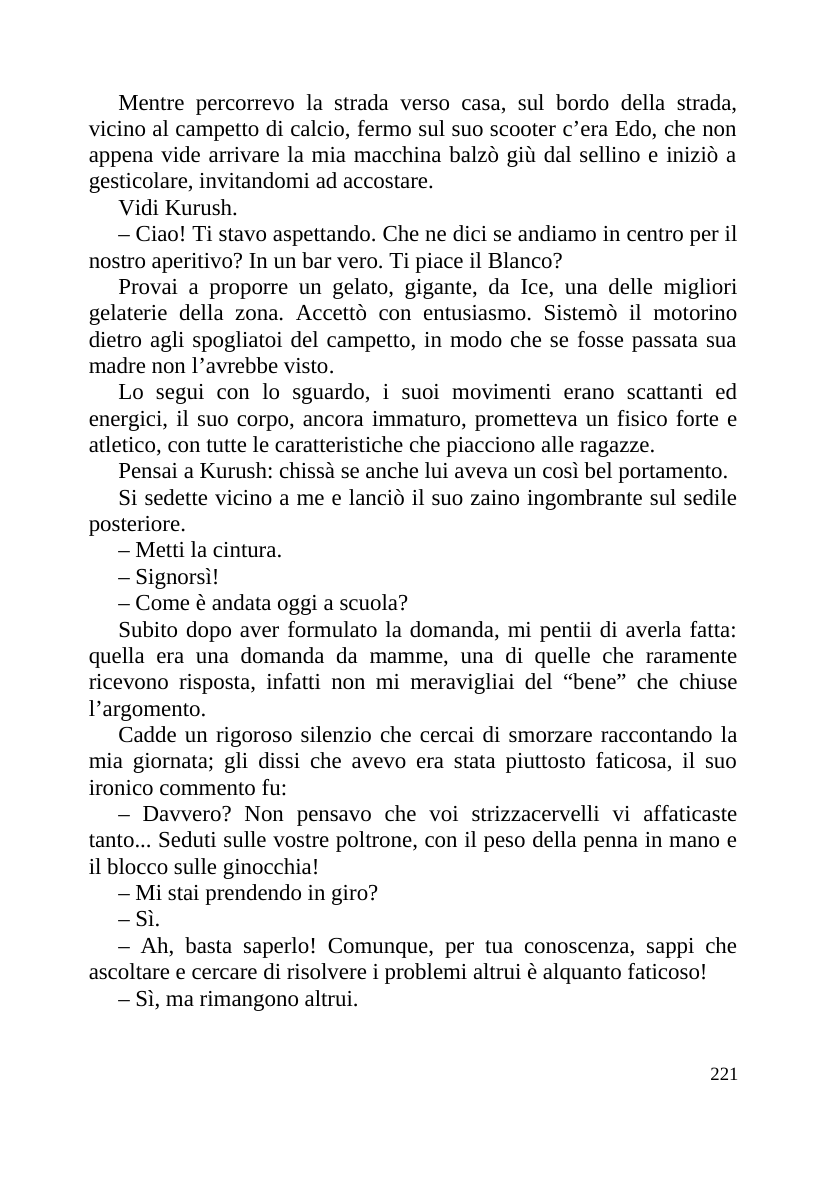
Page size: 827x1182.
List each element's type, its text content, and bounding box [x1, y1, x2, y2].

text Provai a proporre un gelato, gigante, da Ice, una delle migliori gelaterie della zona. Accettò con entusiasmo. Sistemò il motorino dietro agli spogliatoi del campetto, in modo che se fosse passata sua madre non l’avrebbe visto. [88, 273, 738, 378]
text – Ah, basta saperlo! Comunque, per tua conoscenza, sappi che ascoltare e cercare di risolvere i problemi altrui è alquanto faticoso! [88, 932, 738, 984]
text Vidi Kurush. [88, 194, 738, 220]
text – Signorsì! [88, 563, 738, 589]
text – Mi stai prendendo in giro? [88, 879, 738, 906]
text – Sì, ma rimangono altrui. [88, 984, 738, 1011]
text – Ciao! Ti stavo aspettando. Che ne dici se andiamo in centro per il nostro aperitivo? In un bar vero. Ti piace il Blanco? [88, 220, 738, 273]
text – Davvero? Non pensavo che voi strizzacervelli vi affaticaste tanto... Seduti sulle vostre poltrone, con il peso della penna in mano e il blocco sulle ginocchia! [88, 800, 738, 879]
text Si sedette vicino a me e lanciò il suo zaino ingombrante sul sedile posteriore. [88, 484, 738, 537]
text – Come è andata oggi a scuola? [88, 589, 738, 616]
text – Sì. [88, 906, 738, 932]
text – Metti la cintura. [88, 537, 738, 563]
text Mentre percorrevo la strada verso casa, sul bordo della strada, vicino al campetto di calcio, fermo sul suo scooter c’era Edo, che non appena vide arrivare la mia macchina balzò giù dal sellino e iniziò a gesticolare, invitandomi ad accostare. [88, 88, 738, 194]
text Subito dopo aver formulato la domanda, mi pentii di averla fatta: quella era una domanda da mamme, una di quelle che raramente ricevono risposta, infatti non mi meravigliai del “bene” che chiuse l’argomento. [88, 616, 738, 721]
text Lo segui con lo sguardo, i suoi movimenti erano scattanti ed energici, il suo corpo, ancora immaturo, prometteva un fisico forte e atletico, con tutte le caratteristiche che piacciono alle ragazze. [88, 378, 738, 457]
text Cadde un rigoroso silenzio che cercai di smorzare raccontando la mia giornata; gli dissi che avevo era stata piuttosto faticosa, il suo ironico commento fu: [88, 721, 738, 800]
text Pensai a Kurush: chissà se anche lui aveva un così bel portamento. [88, 457, 738, 484]
